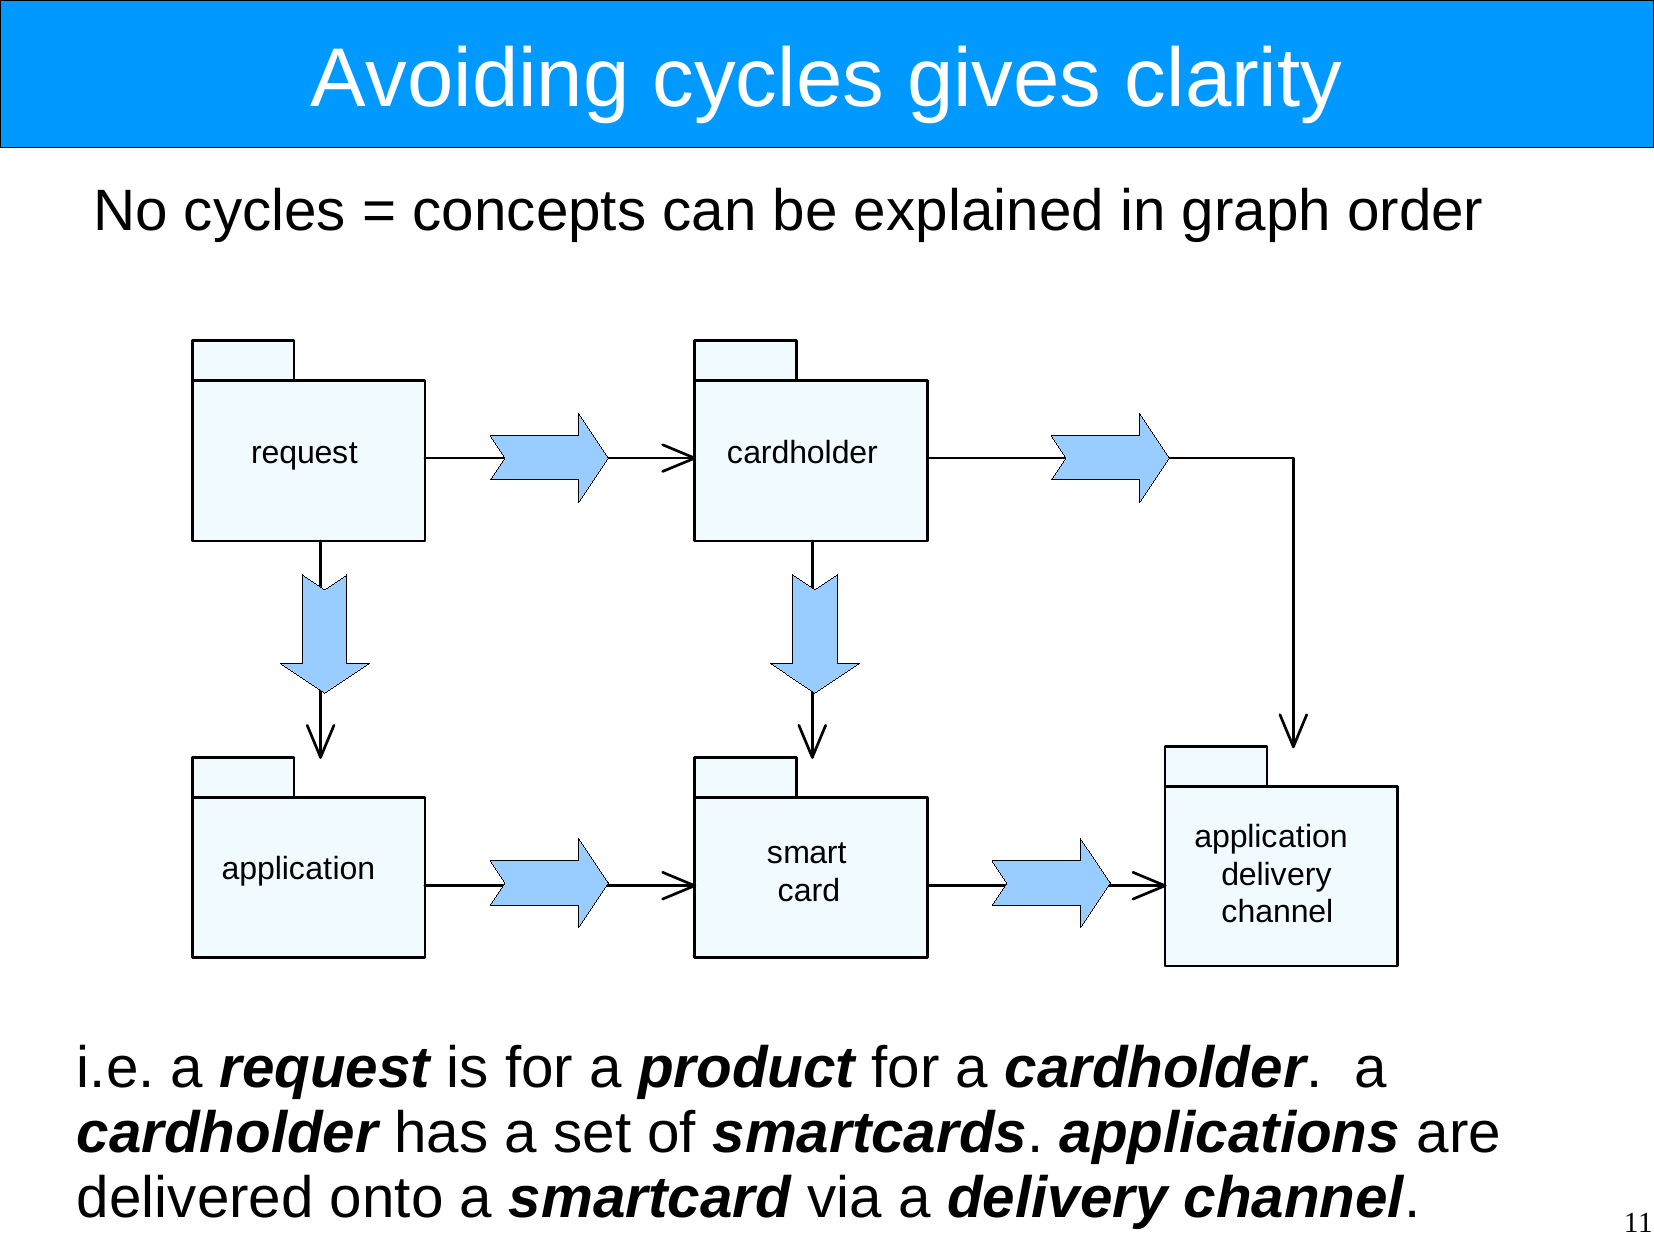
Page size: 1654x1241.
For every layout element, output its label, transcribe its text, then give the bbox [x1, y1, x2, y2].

list No cycles = concepts can be explained in graph order i.e. a request is for a product for a cardholder. a cardholder has a set of smartcards. applications are delivered onto a smartcard via a delivery channel. [76, 177, 1565, 1230]
title Avoiding cycles gives clarity [82, 13, 1571, 142]
